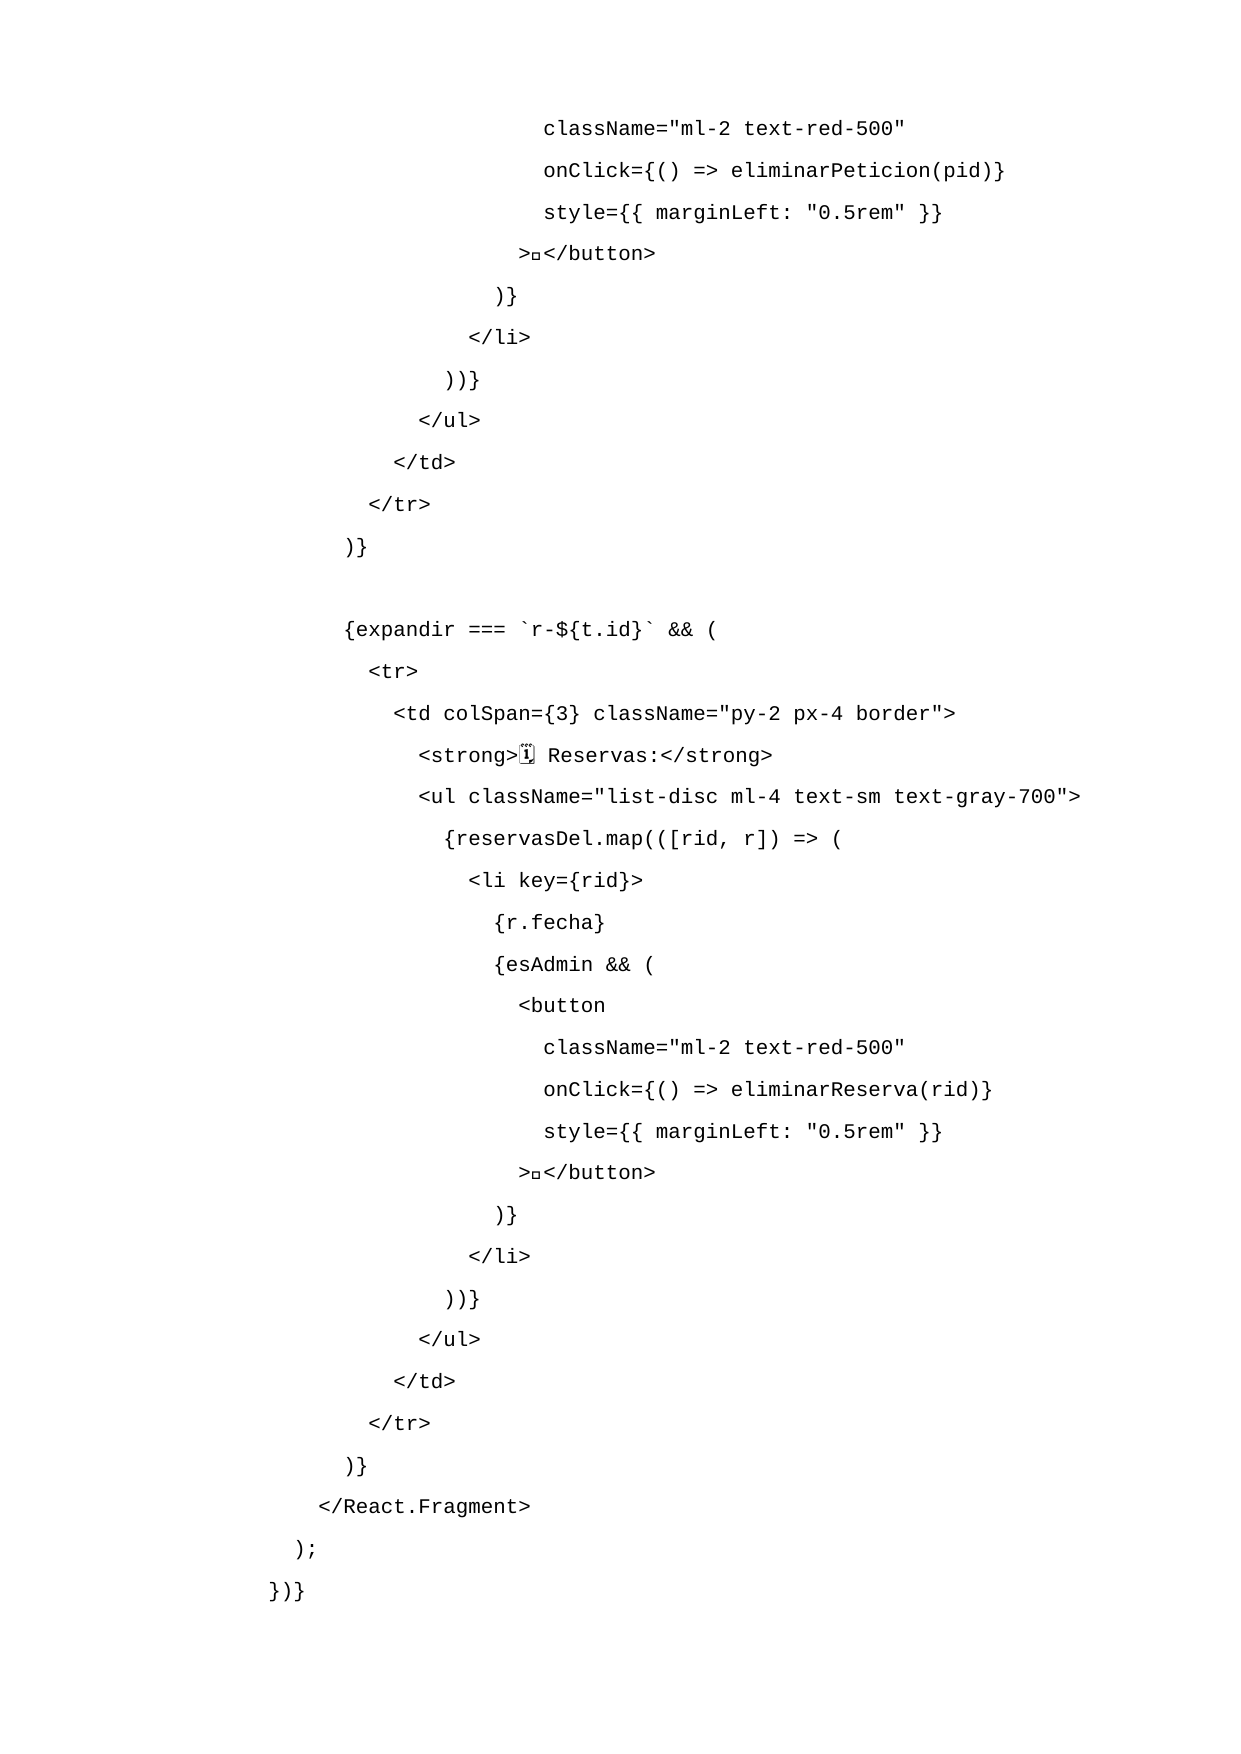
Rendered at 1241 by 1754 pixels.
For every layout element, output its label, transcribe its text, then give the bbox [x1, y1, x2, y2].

text </td> [118, 1371, 1122, 1395]
text )} [118, 285, 1122, 309]
text )} [118, 1455, 1122, 1478]
text onClick={() => eliminarPeticion(pid)} [118, 160, 1122, 183]
text {esAdmin && ( [118, 953, 1122, 977]
text className="ml-2 text-red-500" [118, 1037, 1122, 1061]
text >❌</button> [118, 1162, 1122, 1186]
text style={{ marginLeft: "0.5rem" }} [118, 1121, 1122, 1144]
text )} [118, 1204, 1122, 1228]
text </tr> [118, 494, 1122, 518]
text ))} [118, 369, 1122, 392]
text <button [118, 995, 1122, 1019]
text )} [118, 536, 1122, 559]
text <td colSpan={3} className="py-2 px-4 border"> [118, 703, 1122, 727]
text <ul className="list-disc ml-4 text-sm text-gray-700"> [118, 786, 1122, 810]
text {reservasDel.map(([rid, r]) => ( [118, 828, 1122, 852]
text className="ml-2 text-red-500" [118, 118, 1122, 142]
text <tr> [118, 661, 1122, 685]
text </td> [118, 452, 1122, 476]
text ))} [118, 1288, 1122, 1311]
text </ul> [118, 1329, 1122, 1353]
text })} [118, 1580, 1122, 1604]
text {r.fecha} [118, 912, 1122, 935]
text </li> [118, 1246, 1122, 1269]
text onClick={() => eliminarReserva(rid)} [118, 1079, 1122, 1102]
text style={{ marginLeft: "0.5rem" }} [118, 202, 1122, 225]
text </tr> [118, 1413, 1122, 1437]
text </React.Fragment> [118, 1497, 1122, 1520]
text {expandir === `r-${t.id}` && ( [118, 619, 1122, 643]
text ); [118, 1538, 1122, 1562]
text >❌</button> [118, 243, 1122, 267]
text <strong>🗓️ Reservas:</strong> [118, 745, 1122, 768]
text </li> [118, 327, 1122, 351]
text <li key={rid}> [118, 870, 1122, 894]
text </ul> [118, 411, 1122, 434]
